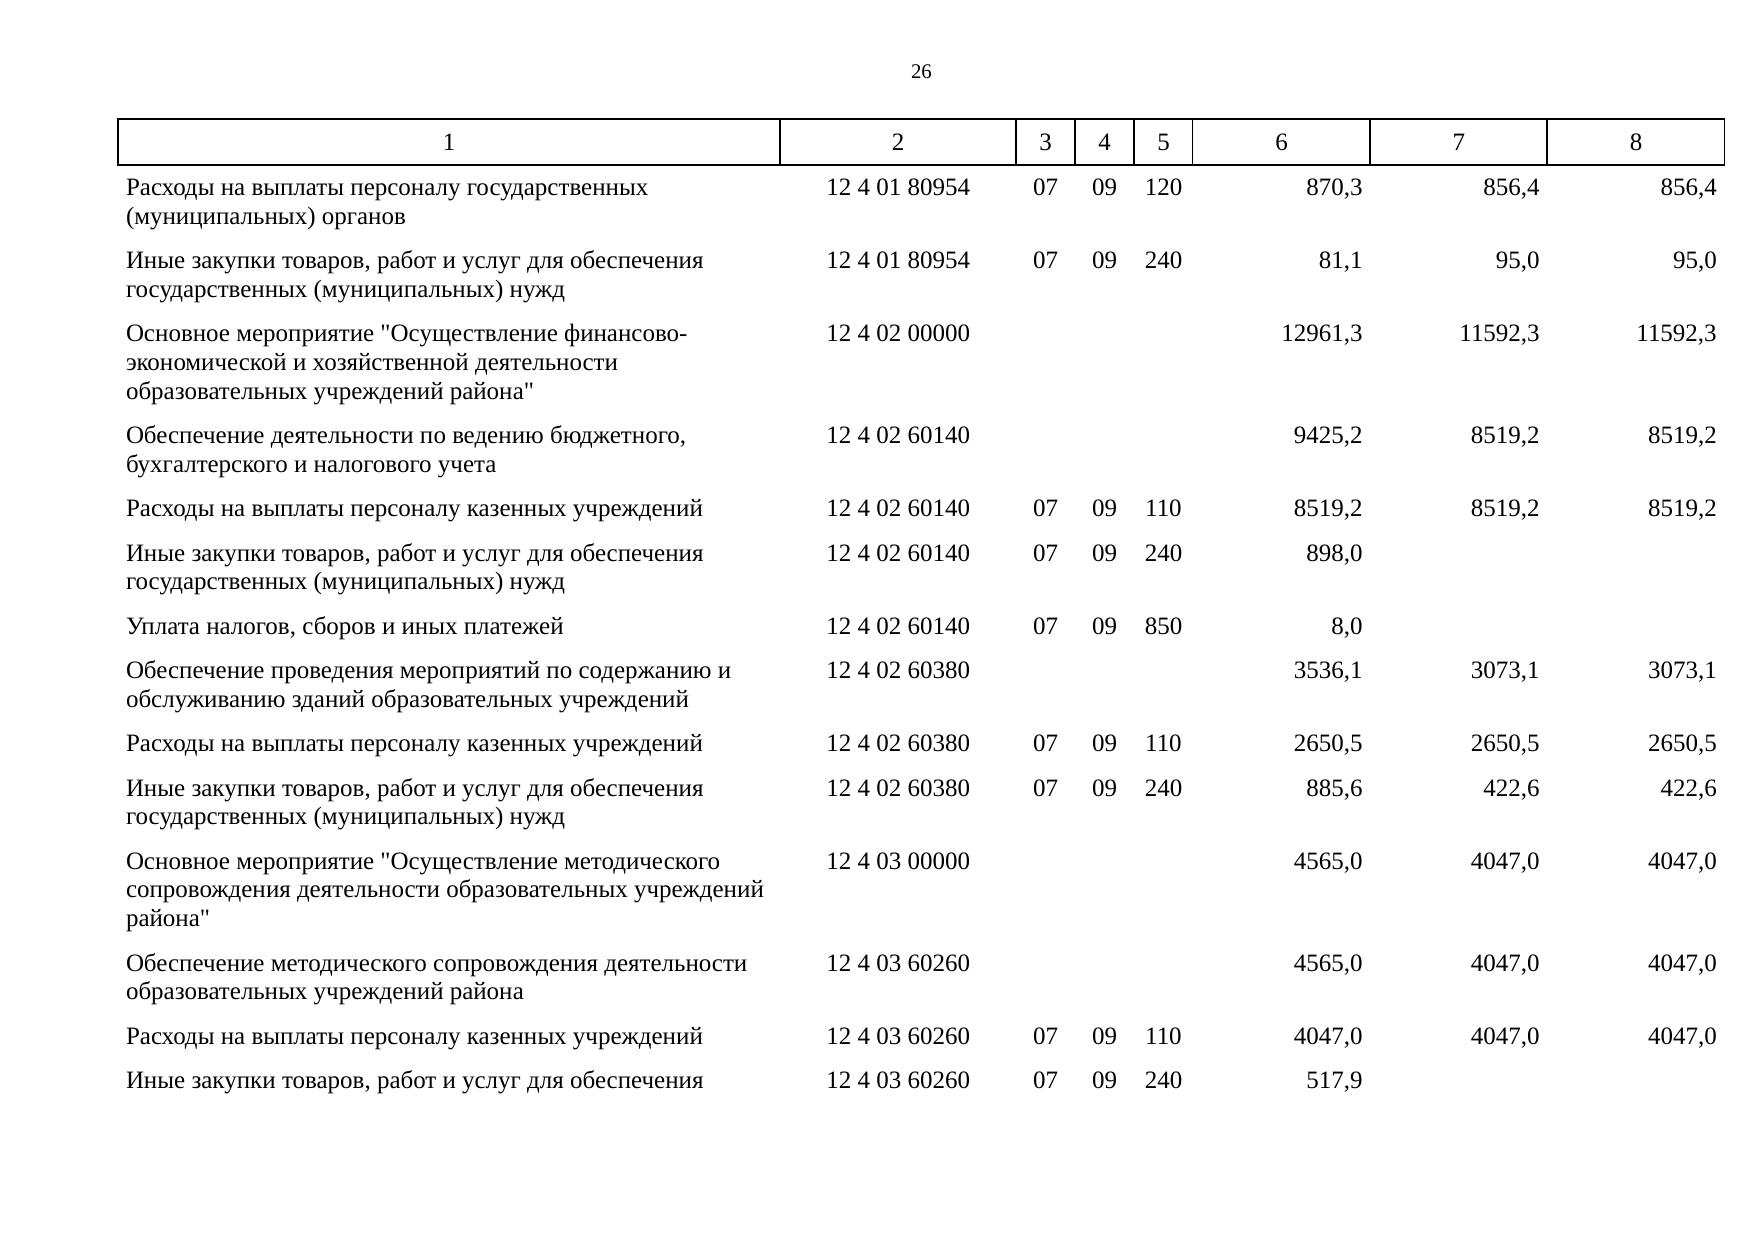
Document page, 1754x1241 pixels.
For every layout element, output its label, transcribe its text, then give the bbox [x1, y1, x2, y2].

table_cell 4047,0 [1547, 940, 1724, 1013]
table_cell Основное мероприятие "Осуществление методического сопровождения деятельности образовательных учреждений района" [118, 838, 780, 940]
table_cell 856,4 [1370, 166, 1547, 237]
table_header [781, 120, 1015, 164]
table_cell 12 4 01 80954 [780, 237, 1016, 310]
table_cell 95,0 [1370, 237, 1547, 310]
table_cell 4047,0 [1370, 940, 1547, 1013]
table_cell 12 4 02 60380 [780, 647, 1016, 720]
table_cell 12 4 02 60140 [780, 530, 1016, 603]
table_cell [1370, 530, 1547, 603]
table_cell 110 [1134, 1013, 1193, 1057]
table_cell [1547, 1057, 1724, 1102]
table_cell 3073,1 [1370, 647, 1547, 720]
table_cell Обеспечение методического сопровождения деятельности образовательных учреждений района [118, 940, 780, 1013]
table_cell 07 [1016, 166, 1075, 237]
table_cell 240 [1134, 1057, 1193, 1102]
table_cell 09 [1075, 530, 1134, 603]
table_cell 9425,2 [1193, 412, 1370, 485]
table_cell 09 [1075, 1013, 1134, 1057]
table_cell 81,1 [1193, 237, 1370, 310]
table_cell 2650,5 [1370, 720, 1547, 765]
table_cell [1016, 310, 1075, 412]
table_cell 422,6 [1370, 765, 1547, 838]
table_cell 12 4 03 00000 [780, 838, 1016, 940]
table_cell [1134, 310, 1193, 412]
table_cell Расходы на выплаты персоналу казенных учреждений [118, 720, 780, 765]
table_cell 09 [1075, 1057, 1134, 1102]
table_cell 12 4 02 60380 [780, 765, 1016, 838]
table_cell 07 [1016, 1057, 1075, 1102]
table_cell 4047,0 [1193, 1013, 1370, 1057]
table_cell Иные закупки товаров, работ и услуг для обеспечения [118, 1057, 780, 1102]
table_cell 4565,0 [1193, 838, 1370, 940]
table_cell [1134, 838, 1193, 940]
table_header 1 [126, 128, 772, 156]
table_cell 8,0 [1193, 603, 1370, 647]
table_cell 240 [1134, 530, 1193, 603]
table_cell 4565,0 [1193, 940, 1370, 1013]
table_cell 09 [1075, 603, 1134, 647]
table_cell 110 [1134, 485, 1193, 530]
table_cell Иные закупки товаров, работ и услуг для обеспечения государственных (муниципальных) нужд [118, 765, 780, 838]
table_cell 120 [1134, 166, 1193, 237]
table_cell [1075, 310, 1134, 412]
table_cell [1075, 412, 1134, 485]
table_cell 3073,1 [1547, 647, 1724, 720]
table_cell Обеспечение проведения мероприятий по содержанию и обслуживанию зданий образовательных учреждений [118, 647, 780, 720]
table_cell 09 [1075, 765, 1134, 838]
table_cell 8519,2 [1370, 412, 1547, 485]
table_cell 4047,0 [1370, 838, 1547, 940]
table_cell 95,0 [1547, 237, 1724, 310]
table_cell 09 [1075, 237, 1134, 310]
table_cell [1547, 530, 1724, 603]
table_cell 07 [1016, 1013, 1075, 1057]
table_cell 422,6 [1547, 765, 1724, 838]
table_cell [1547, 603, 1724, 647]
table_header [1135, 120, 1192, 164]
table_header [1371, 120, 1546, 164]
table_cell 885,6 [1193, 765, 1370, 838]
table_cell Обеспечение деятельности по ведению бюджетного, бухгалтерского и налогового учета [118, 412, 780, 485]
table_header [1548, 120, 1724, 164]
table_header [1193, 120, 1369, 164]
table_cell 8519,2 [1547, 485, 1724, 530]
table_cell 12 4 03 60260 [780, 1057, 1016, 1102]
table_header 8 [1555, 128, 1716, 156]
table_header 7 [1378, 128, 1539, 156]
table_cell [1370, 1057, 1547, 1102]
table_cell 240 [1134, 237, 1193, 310]
table_cell [1134, 412, 1193, 485]
table_cell 12961,3 [1193, 310, 1370, 412]
table_header 3 [1024, 128, 1067, 156]
table_cell 3536,1 [1193, 647, 1370, 720]
table_cell [1016, 838, 1075, 940]
table_cell 12 4 02 00000 [780, 310, 1016, 412]
table_header [119, 120, 779, 164]
table_cell Основное мероприятие "Осуществление финансово-экономической и хозяйственной деятельности образовательных учреждений района" [118, 310, 780, 412]
table_cell 4047,0 [1370, 1013, 1547, 1057]
table_cell Расходы на выплаты персоналу казенных учреждений [118, 1013, 780, 1057]
table_cell [1075, 940, 1134, 1013]
table_cell Уплата налогов, сборов и иных платежей [118, 603, 780, 647]
table_cell 240 [1134, 765, 1193, 838]
table_cell 07 [1016, 485, 1075, 530]
table_header 2 [788, 128, 1008, 156]
table_cell 12 4 03 60260 [780, 1013, 1016, 1057]
table_cell 517,9 [1193, 1057, 1370, 1102]
table_cell [1016, 647, 1075, 720]
table_cell 8519,2 [1193, 485, 1370, 530]
table_cell 2650,5 [1193, 720, 1370, 765]
table_cell 07 [1016, 603, 1075, 647]
table_cell [1075, 647, 1134, 720]
table_cell [1016, 940, 1075, 1013]
table_cell 09 [1075, 720, 1134, 765]
table_cell 856,4 [1547, 166, 1724, 237]
table_cell 12 4 02 60140 [780, 603, 1016, 647]
table_header [1076, 120, 1133, 164]
table_cell 12 4 01 80954 [780, 166, 1016, 237]
table_cell [1370, 603, 1547, 647]
table_cell 870,3 [1193, 166, 1370, 237]
table_cell 4047,0 [1547, 1013, 1724, 1057]
table_cell 4047,0 [1547, 838, 1724, 940]
table_cell Расходы на выплаты персоналу государственных (муниципальных) органов [118, 166, 780, 237]
table_cell 12 4 02 60140 [780, 485, 1016, 530]
table_header 5 [1142, 128, 1185, 156]
table_cell 07 [1016, 720, 1075, 765]
table_cell 12 4 02 60140 [780, 412, 1016, 485]
table_cell Иные закупки товаров, работ и услуг для обеспечения государственных (муниципальных) нужд [118, 237, 780, 310]
table_cell 07 [1016, 765, 1075, 838]
table_header 4 [1083, 128, 1126, 156]
table_cell 09 [1075, 166, 1134, 237]
table_cell 12 4 03 60260 [780, 940, 1016, 1013]
table_header 6 [1201, 128, 1362, 156]
table_cell 11592,3 [1547, 310, 1724, 412]
table_cell 2650,5 [1547, 720, 1724, 765]
table_cell 07 [1016, 237, 1075, 310]
table_cell [1134, 940, 1193, 1013]
table_header [1017, 120, 1074, 164]
table_cell Расходы на выплаты персоналу казенных учреждений [118, 485, 780, 530]
table_cell [1134, 647, 1193, 720]
table_cell 12 4 02 60380 [780, 720, 1016, 765]
table_cell 11592,3 [1370, 310, 1547, 412]
table_cell 850 [1134, 603, 1193, 647]
table_cell Иные закупки товаров, работ и услуг для обеспечения государственных (муниципальных) нужд [118, 530, 780, 603]
table_cell 8519,2 [1370, 485, 1547, 530]
table_cell [1075, 838, 1134, 940]
table_cell 898,0 [1193, 530, 1370, 603]
table_cell 09 [1075, 485, 1134, 530]
table_cell 8519,2 [1547, 412, 1724, 485]
table_cell 07 [1016, 530, 1075, 603]
table_cell 110 [1134, 720, 1193, 765]
table_cell [1016, 412, 1075, 485]
